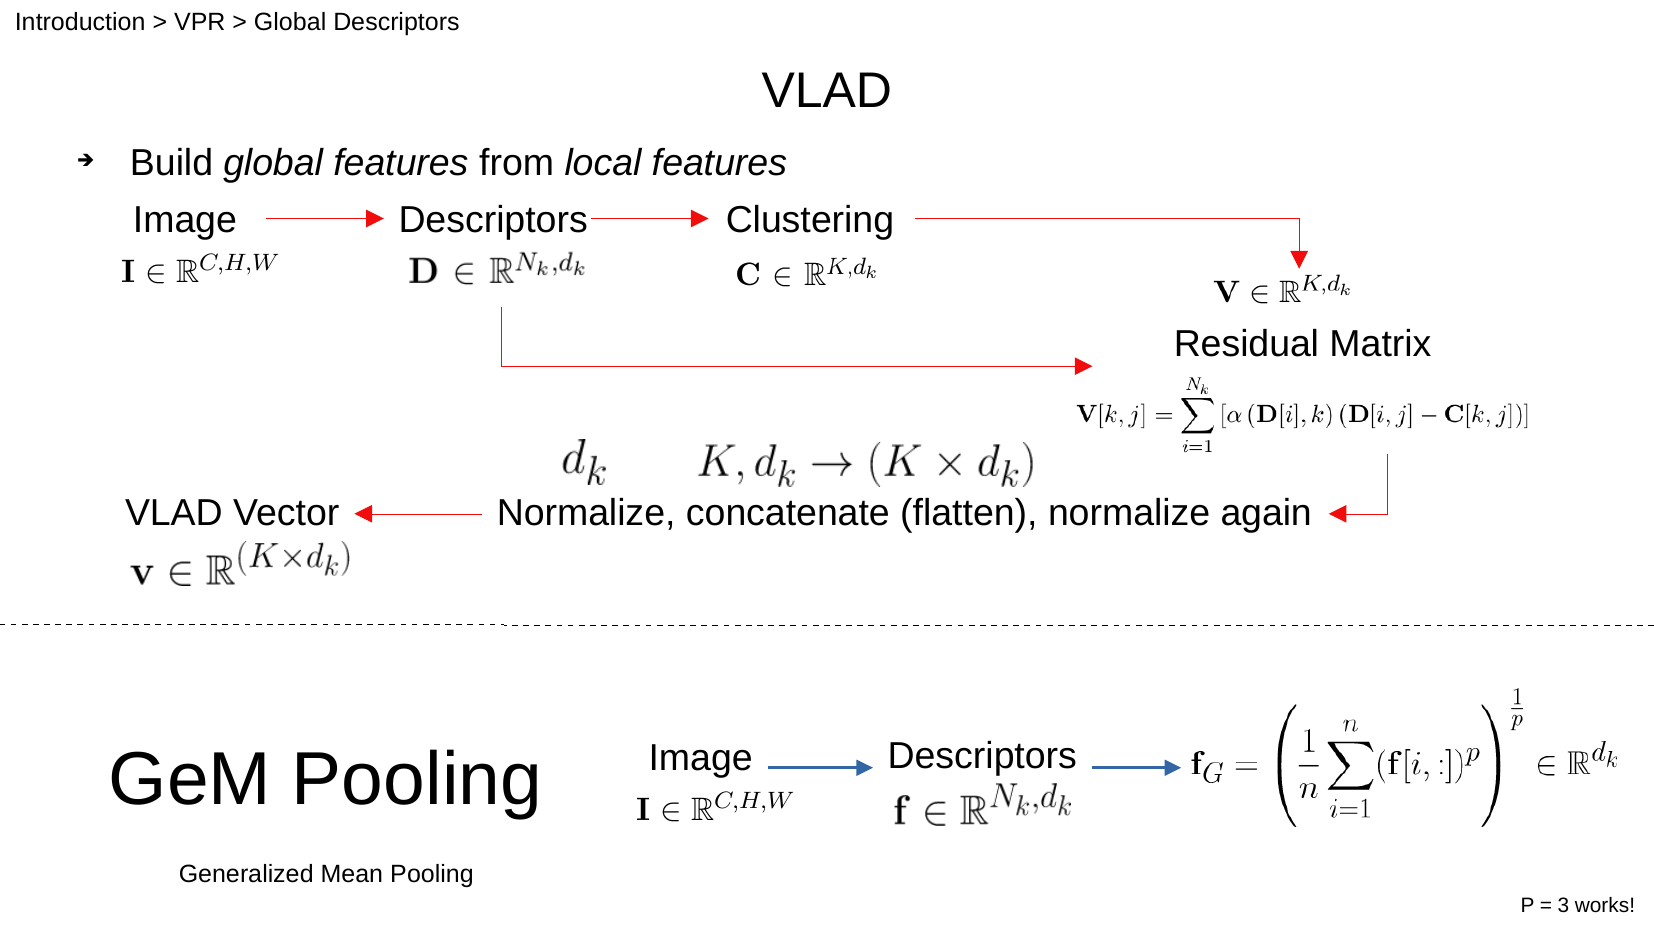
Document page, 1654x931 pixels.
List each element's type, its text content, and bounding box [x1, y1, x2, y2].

picture [1212, 268, 1359, 313]
text_box P = 3 works! [1505, 885, 1650, 924]
picture [732, 247, 883, 293]
picture [1068, 371, 1536, 461]
text_box Generalized Mean Pooling [164, 851, 489, 895]
list Build global features from local features [59, 141, 1595, 192]
text_box Clustering [711, 191, 910, 249]
picture [129, 541, 350, 586]
picture [695, 442, 1034, 487]
text_box Descriptors [872, 727, 1093, 784]
text_box Normalize, concatenate (flatten), normalize again [482, 484, 1329, 542]
text_box Descriptors [383, 191, 604, 249]
picture [633, 785, 795, 830]
picture [118, 247, 280, 293]
text_box Introduction > VPR > Global Descriptors [0, 0, 1654, 43]
picture [561, 439, 606, 485]
text_box Image [118, 191, 252, 247]
title VLAD [82, 59, 1571, 121]
picture [893, 783, 1071, 826]
text_box Residual Matrix [1158, 315, 1447, 371]
text_box Image [633, 728, 768, 785]
title GeM Pooling [51, 694, 601, 863]
picture [1190, 688, 1617, 827]
text_box VLAD Vector [110, 484, 355, 542]
picture [405, 247, 591, 293]
